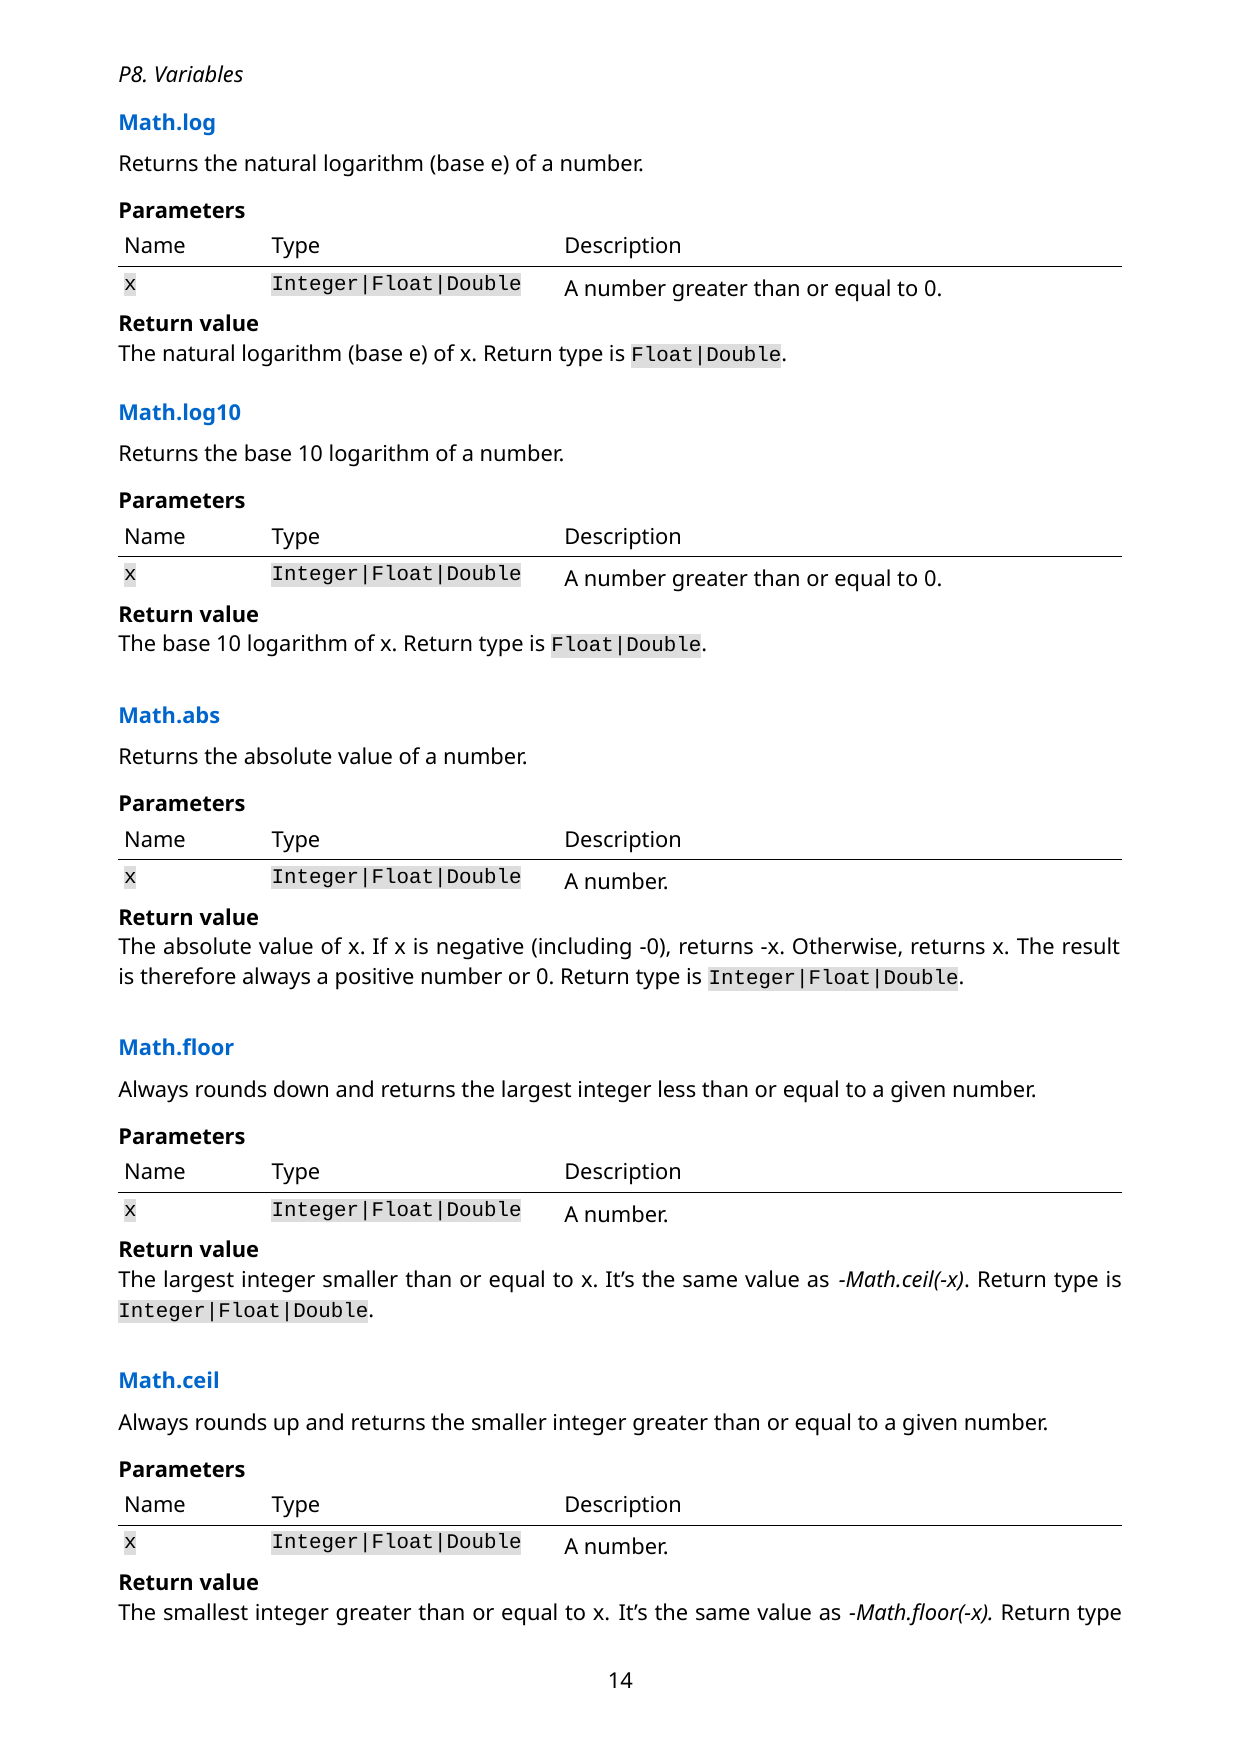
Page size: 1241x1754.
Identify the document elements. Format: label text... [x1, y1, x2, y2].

table_cell x [118, 1193, 266, 1234]
table_header Description [558, 818, 1122, 859]
table_header Type [266, 225, 558, 266]
table_cell A number. [558, 1193, 1122, 1234]
text The absolute value of x. If x is negative (including -0), returns -x. Otherwise, returns x. The result is therefore always a positive number or 0. Return type is Integer|Float|Double. [118, 931, 1122, 991]
table_cell A number. [558, 860, 1122, 901]
text Return value [118, 598, 1122, 628]
text Always rounds up and returns the smaller integer greater than or equal to a given number. [118, 1407, 1122, 1436]
table_header Description [558, 1151, 1122, 1192]
text Parameters [118, 788, 1122, 818]
table_cell A number. [558, 1526, 1122, 1567]
text Returns the natural logarithm (base e) of a number. [118, 148, 1122, 178]
text Parameters [118, 485, 1122, 515]
text The base 10 logarithm of x. Return type is Float|Double. [118, 628, 1122, 658]
table_header Name [118, 225, 266, 266]
table_header Type [266, 1151, 558, 1192]
text Always rounds down and returns the largest integer less than or equal to a given number. [118, 1074, 1122, 1104]
subtitle Math.abs [118, 700, 1122, 729]
table_cell x [118, 1526, 266, 1567]
text Parameters [118, 195, 1122, 225]
text Parameters [118, 1121, 1122, 1151]
table_cell Integer|Float|Double [266, 1193, 558, 1234]
table_cell x [118, 860, 266, 901]
table_header Type [266, 515, 558, 556]
text Return value [118, 1567, 1122, 1597]
table_header Type [266, 818, 558, 859]
text The largest integer smaller than or equal to x. It’s the same value as -Math.ceil(-x). Return type is Integer|Float|Double. [118, 1264, 1122, 1323]
table_cell A number greater than or equal to 0. [558, 267, 1122, 308]
table_header Name [118, 515, 266, 556]
table_header Description [558, 1483, 1122, 1524]
table_header Type [266, 1483, 558, 1524]
text Returns the base 10 logarithm of a number. [118, 438, 1122, 468]
subtitle Math.log [118, 107, 1122, 136]
table_cell Integer|Float|Double [266, 860, 558, 901]
table_cell A number greater than or equal to 0. [558, 557, 1122, 598]
table_header Description [558, 515, 1122, 556]
table_header Name [118, 1483, 266, 1524]
table_cell x [118, 267, 266, 308]
subtitle Math.floor [118, 1032, 1122, 1062]
table_cell x [118, 557, 266, 598]
subtitle Math.log10 [118, 397, 1122, 427]
table_cell Integer|Float|Double [266, 557, 558, 598]
text The smallest integer greater than or equal to x. It’s the same value as -Math.floor(-x). Return type [118, 1597, 1122, 1626]
text Parameters [118, 1453, 1122, 1483]
table_header Description [558, 225, 1122, 266]
table_header Name [118, 1151, 266, 1192]
subtitle Math.ceil [118, 1365, 1122, 1395]
table_cell Integer|Float|Double [266, 1526, 558, 1567]
text The natural logarithm (base e) of x. Return type is Float|Double. [118, 338, 1122, 368]
table_cell Integer|Float|Double [266, 267, 558, 308]
text Returns the absolute value of a number. [118, 741, 1122, 771]
table_header Name [118, 818, 266, 859]
text Return value [118, 308, 1122, 338]
text Return value [118, 1234, 1122, 1264]
text Return value [118, 901, 1122, 931]
